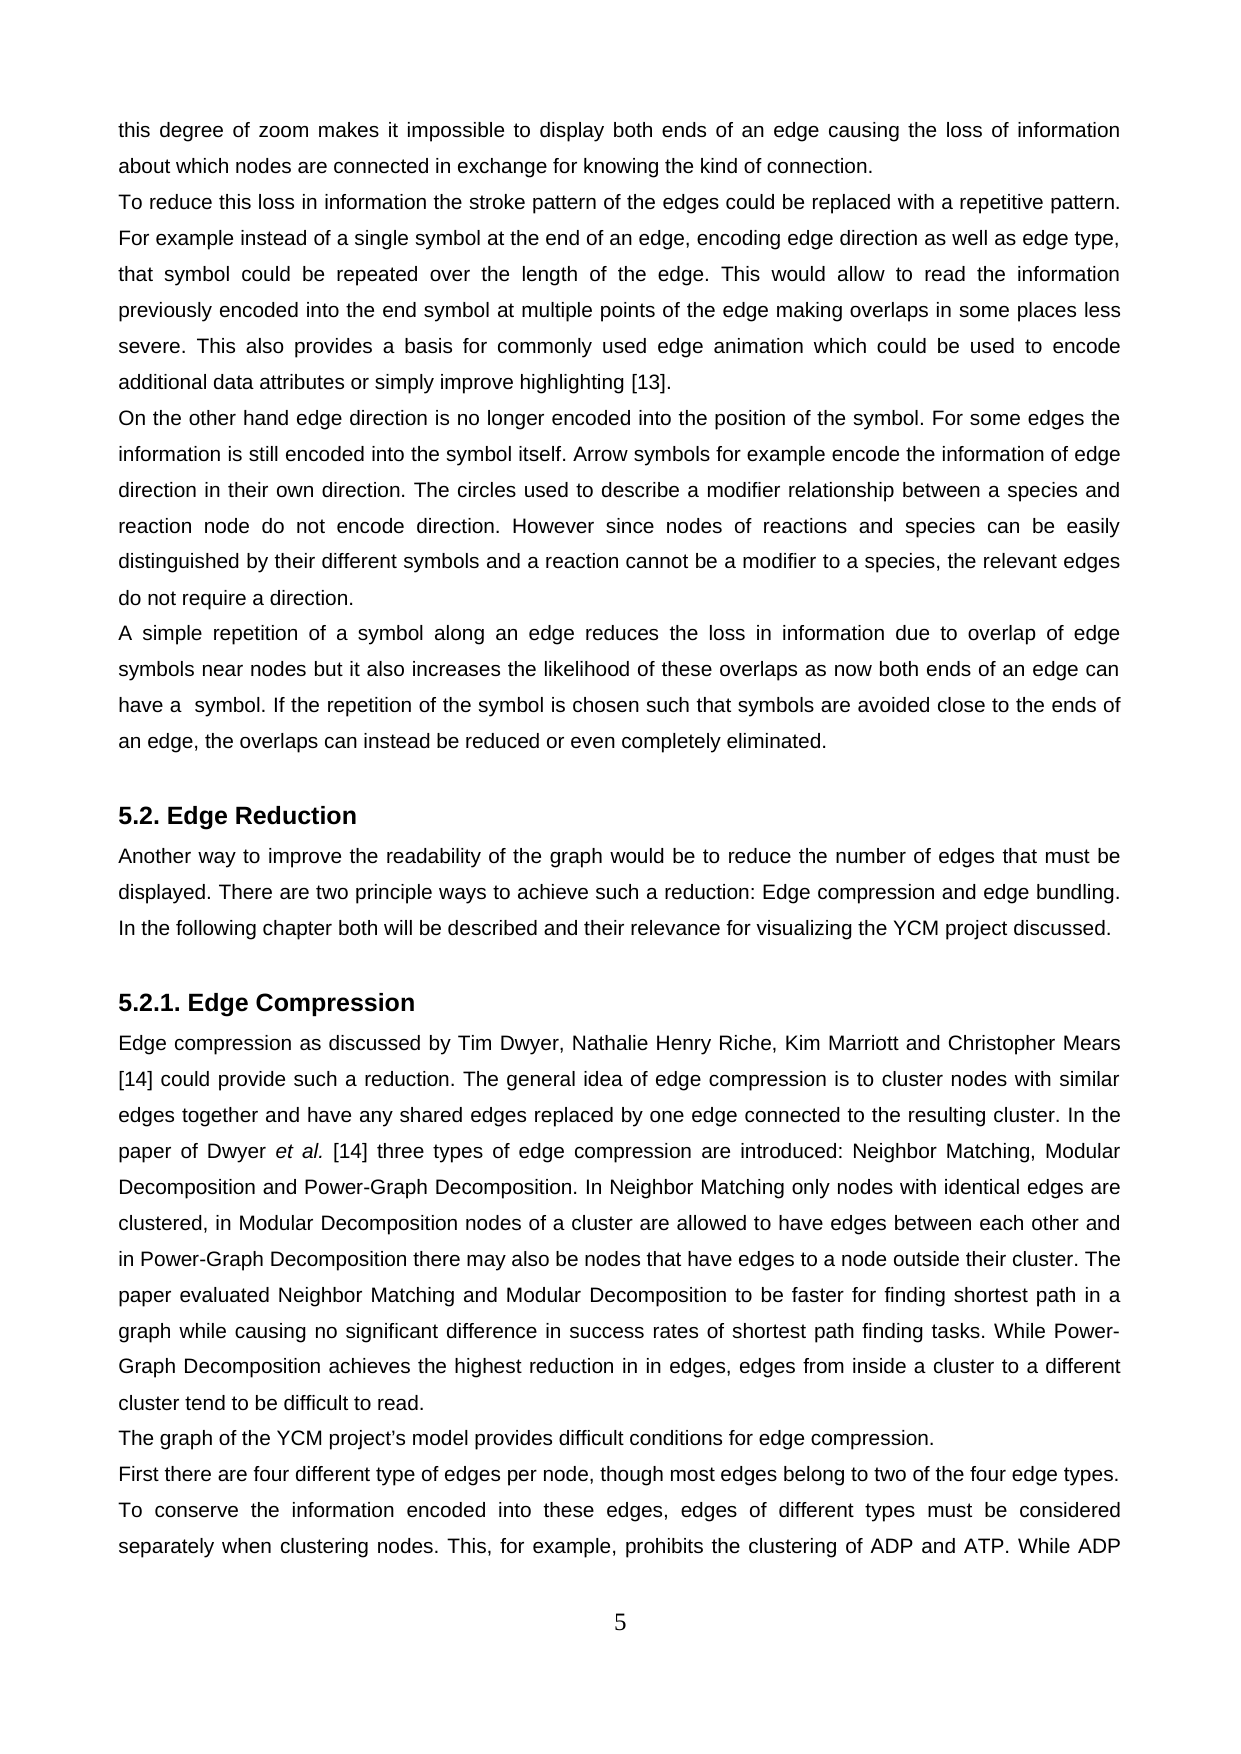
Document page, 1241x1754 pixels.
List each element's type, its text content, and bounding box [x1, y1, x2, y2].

text To reduce this loss in information the stroke pattern of the edges could be replaced with a repetitive pattern. For example instead of a single symbol at the end of an edge, encoding edge direction as well as edge type, that symbol could be repeated over the length of the edge. This would allow to read the information previously encoded into the end symbol at multiple points of the edge making overlaps in some places less severe. This also provides a basis for commonly used edge animation which could be used to encode additional data attributes or simply improve highlighting [13]. [118, 190, 1122, 394]
text The graph of the YCM project’s model provides difficult conditions for edge compression. [118, 1426, 1122, 1450]
text 5.2. Edge Reduction [118, 801, 1122, 830]
text First there are four different type of edges per node, though most edges belong to two of the four edge types. To conserve the information encoded into these edges, edges of different types must be considered separately when clustering nodes. This, for example, prohibits the clustering of ADP and ATP. While ADP [118, 1462, 1122, 1558]
text 5.2.1. Edge Compression [118, 988, 1122, 1017]
text Another way to improve the readability of the graph would be to reduce the number of edges that must be displayed. There are two principle ways to achieve such a reduction: Edge compression and edge bundling. In the following chapter both will be described and their relevance for visualizing the YCM project discussed. [118, 844, 1122, 940]
text this degree of zoom makes it impossible to display both ends of an edge causing the loss of information about which nodes are connected in exchange for knowing the kind of connection. [118, 118, 1122, 178]
text On the other hand edge direction is no longer encoded into the position of the symbol. For some edges the information is still encoded into the symbol itself. Arrow symbols for example encode the information of edge direction in their own direction. The circles used to describe a modifier relationship between a species and reaction node do not encode direction. However since nodes of reactions and species can be easily distinguished by their different symbols and a reaction cannot be a modifier to a species, the relevant edges do not require a direction. [118, 406, 1122, 609]
text Edge compression as discussed by Tim Dwyer, Nathalie Henry Riche, Kim Marriott and Christopher Mears [14] could provide such a reduction. The general idea of edge compression is to cluster nodes with similar edges together and have any shared edges replaced by one edge connected to the resulting cluster. In the paper of Dwyer et al. [14] three types of edge compression are introduced: Neighbor Matching, Modular Decomposition and Power-Graph Decomposition. In Neighbor Matching only nodes with identical edges are clustered, in Modular Decomposition nodes of a cluster are allowed to have edges between each other and in Power-Graph Decomposition there may also be nodes that have edges to a node outside their cluster. The paper evaluated Neighbor Matching and Modular Decomposition to be faster for finding shortest path in a graph while causing no significant difference in success rates of shortest path finding tasks. While Power-Graph Decomposition achieves the highest reduction in in edges, edges from inside a cluster to a different cluster tend to be difficult to read. [118, 1031, 1122, 1414]
text A simple repetition of a symbol along an edge reduces the loss in information due to overlap of edge symbols near nodes but it also increases the likelihood of these overlaps as now both ends of an edge can have a symbol. If the repetition of the symbol is chosen such that symbols are avoided close to the ends of an edge, the overlaps can instead be reduced or even completely eliminated. [118, 621, 1122, 753]
